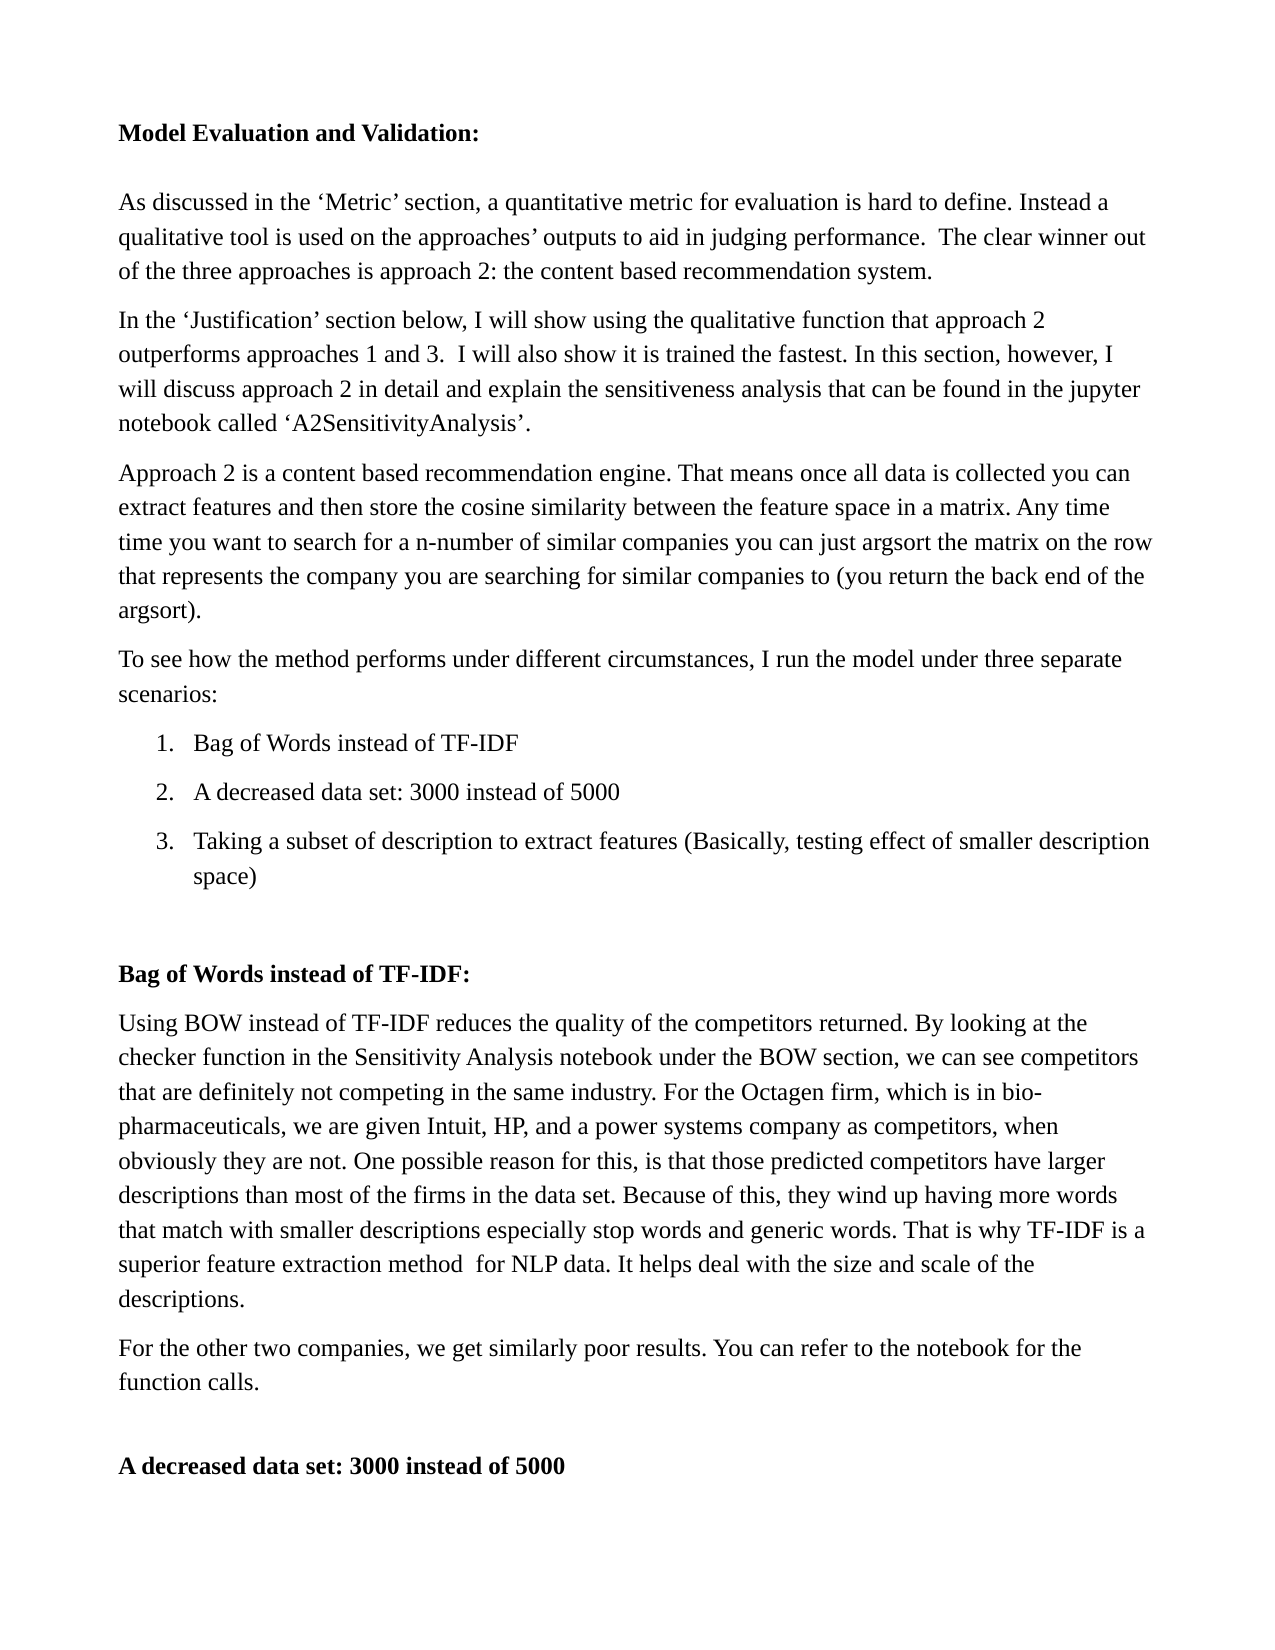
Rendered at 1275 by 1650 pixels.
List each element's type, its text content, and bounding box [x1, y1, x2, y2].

text In the ‘Justification’ section below, I will show using the qualitative function that approach 2 outperforms approaches 1 and 3. I will also show it is trained the fastest. In this section, however, I will discuss approach 2 in detail and explain the sensitiveness analysis that can be found in the jupyter notebook called ‘A2SensitivityAnalysis’. [118, 305, 1157, 437]
text For the other two companies, we get similarly poor results. You can refer to the notebook for the function calls. [118, 1333, 1157, 1396]
text To see how the method performs under different circumstances, I run the model under three separate scenarios: [118, 644, 1157, 708]
text Approach 2 is a content based recommendation engine. That means once all data is collected you can extract features and then store the cosine similarity between the feature space in a matrix. Any time time you want to search for a n-number of similar companies you can just argsort the matrix on the row that represents the company you are searching for similar companies to (you return the back end of the argsort). [118, 458, 1157, 624]
list A decreased data set: 3000 instead of 5000 [156, 777, 1157, 806]
text Bag of Words instead of TF-IDF: [118, 959, 1157, 988]
text Model Evaluation and Validation: As discussed in the ‘Metric’ section, a quantitative metric for evaluation is hard to define. Instead a qualitative tool is used on the approaches’ outputs to aid in judging performance. The clear winner out of the three approaches is approach 2: the content based recommendation system. [118, 118, 1157, 285]
text A decreased data set: 3000 instead of 5000 [118, 1416, 1157, 1479]
list Taking a subset of description to extract features (Basically, testing effect of smaller description space) [156, 826, 1157, 889]
list Bag of Words instead of TF-IDF [156, 728, 1157, 757]
text Using BOW instead of TF-IDF reduces the quality of the competitors returned. By looking at the checker function in the Sensitivity Analysis notebook under the BOW section, we can see competitors that are definitely not competing in the same industry. For the Octagen firm, which is in bio-pharmaceuticals, we are given Intuit, HP, and a power systems company as competitors, when obviously they are not. One possible reason for this, is that those predicted competitors have larger descriptions than most of the firms in the data set. Because of this, they wind up having more words that match with smaller descriptions especially stop words and generic words. That is why TF-IDF is a superior feature extraction method for NLP data. It helps deal with the size and scale of the descriptions. [118, 1008, 1157, 1312]
